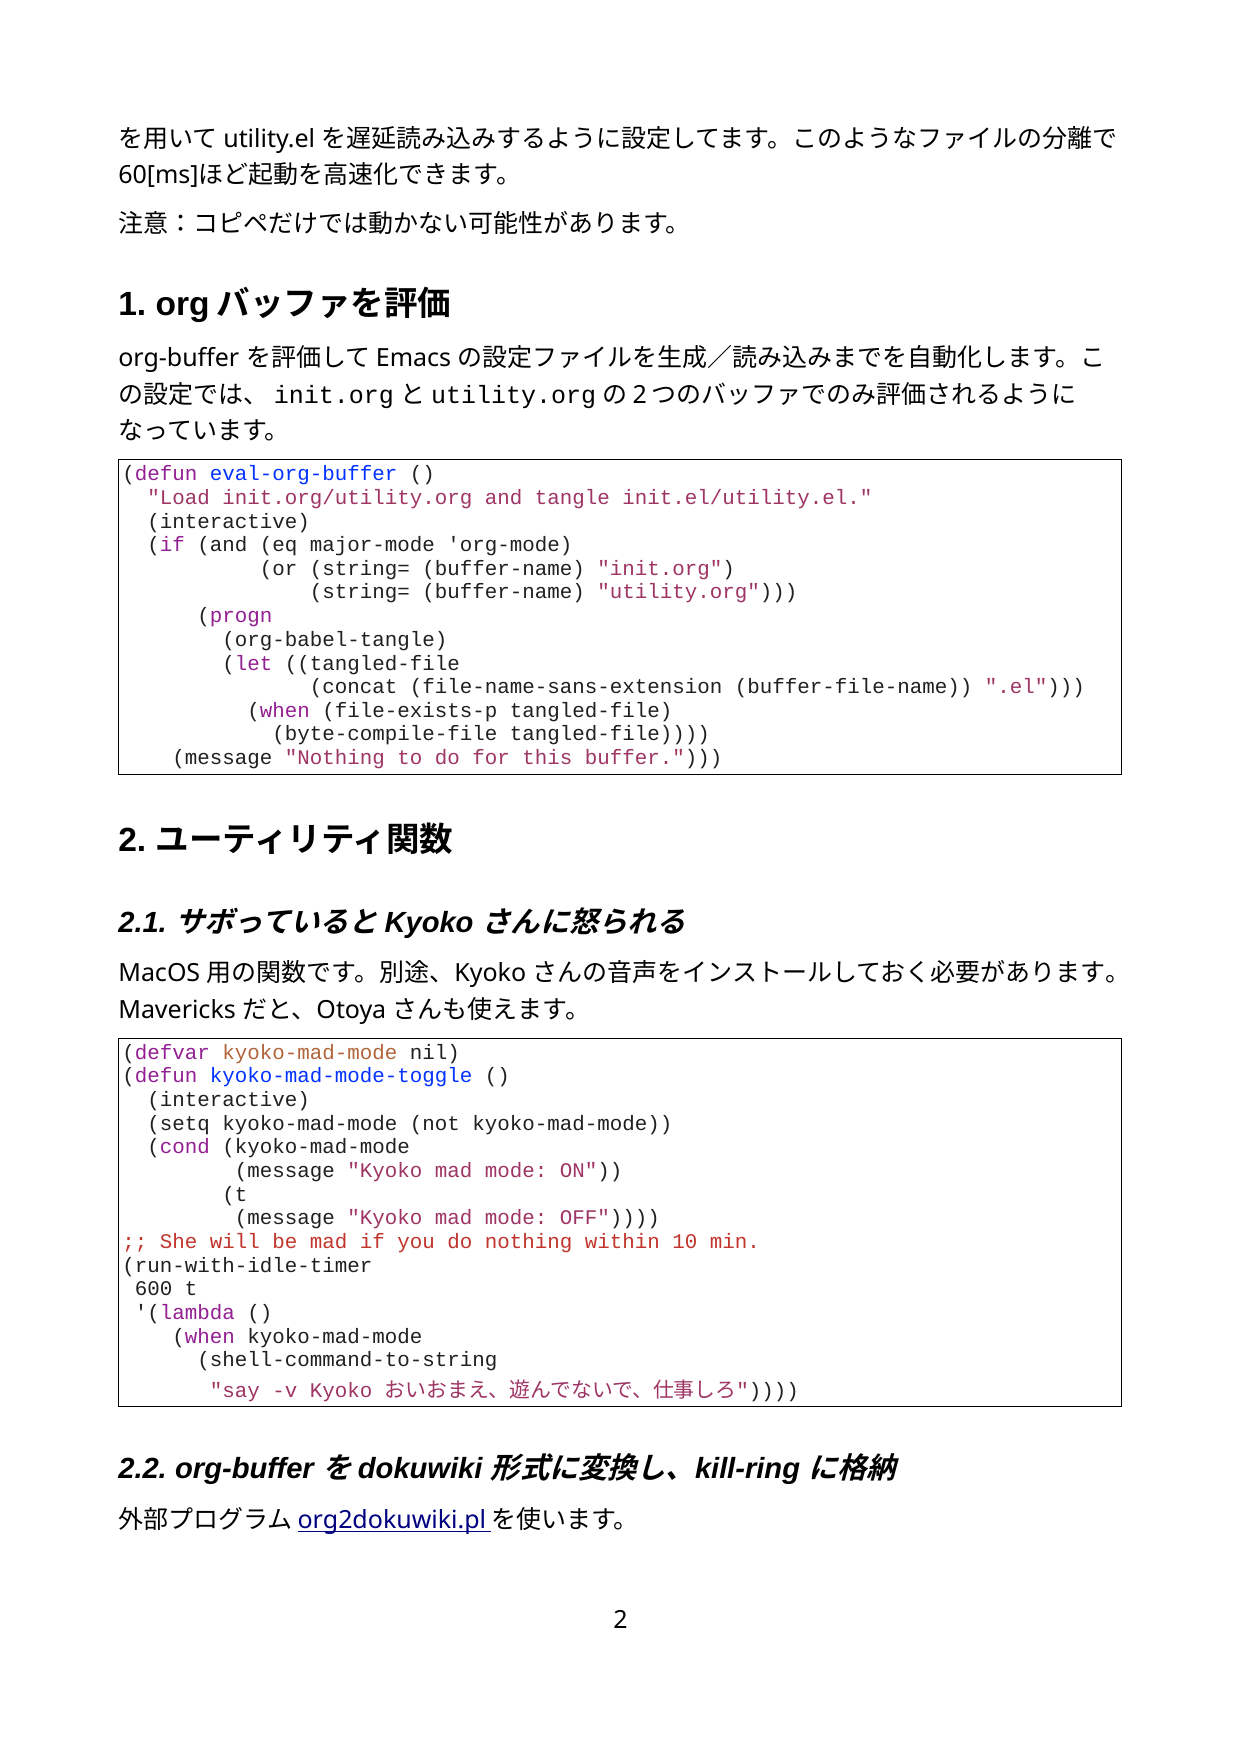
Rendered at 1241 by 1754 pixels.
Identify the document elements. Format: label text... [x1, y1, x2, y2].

text (progn [119, 601, 1121, 625]
text "say -v Kyoko おいおまえ、遊んでないで、仕事しろ")))) [119, 1369, 1121, 1406]
subtitle サボっていると Kyoko さんに怒られる [118, 898, 1122, 940]
text (byte-compile-file tangled-file)))) [119, 719, 1121, 743]
text (t [119, 1180, 1121, 1203]
text (let ((tangled-file [119, 648, 1121, 672]
text (if (and (eq major-mode 'org-mode) [119, 530, 1121, 554]
text (setq kyoko-mad-mode (not kyoko-mad-mode)) [119, 1109, 1121, 1132]
text org-buffer を評価して Emacs の設定ファイルを生成／読み込みまでを自動化します。この設定では、 init.org と utility.org の2つのバッファでのみ評価されるようになっています。 [118, 338, 1122, 447]
subtitle org-buffer を dokuwiki 形式に変換し、kill-ring に格納 [118, 1445, 1122, 1487]
text 600 t [119, 1274, 1121, 1298]
text (interactive) [119, 1085, 1121, 1109]
text MacOS 用の関数です。別途、Kyoko さんの音声をインストールしておく必要があります。Mavericks だと、Otoya さんも使えます。 [118, 953, 1122, 1025]
text (run-with-idle-timer [119, 1251, 1121, 1274]
text (concat (file-name-sans-extension (buffer-file-name)) ".el"))) [119, 672, 1121, 696]
text (message "Kyoko mad mode: ON")) [119, 1156, 1121, 1180]
text '(lambda () [119, 1298, 1121, 1322]
text (cond (kyoko-mad-mode [119, 1132, 1121, 1156]
text 外部プログラムorg2dokuwiki.plを使います。 [118, 1499, 1122, 1536]
text (message "Kyoko mad mode: OFF")))) [119, 1203, 1121, 1227]
text (defun kyoko-mad-mode-toggle () [119, 1062, 1121, 1085]
text (org-babel-tangle) [119, 625, 1121, 648]
text を用いて utility.el を遅延読み込みするように設定してます。このようなファイルの分離で60[ms]ほど起動を高速化できます。 [118, 118, 1122, 191]
text (message "Nothing to do for this buffer."))) [119, 743, 1121, 774]
subtitle ユーティリティ関数 [118, 812, 1122, 861]
subtitle orgバッファを評価 [118, 277, 1122, 325]
text "Load init.org/utility.org and tangle init.el/utility.el." [119, 483, 1121, 507]
text (when kyoko-mad-mode [119, 1322, 1121, 1345]
text (defun eval-org-buffer () [119, 460, 1121, 483]
text (string= (buffer-name) "utility.org"))) [119, 578, 1121, 601]
text 注意：コピペだけでは動かない可能性があります。 [118, 203, 1122, 239]
text (interactive) [119, 507, 1121, 530]
text (or (string= (buffer-name) "init.org") [119, 554, 1121, 578]
text ;; She will be mad if you do nothing within 10 min. [119, 1227, 1121, 1251]
text (defvar kyoko-mad-mode nil) [119, 1039, 1121, 1062]
text (when (file-exists-p tangled-file) [119, 696, 1121, 719]
text (shell-command-to-string [119, 1345, 1121, 1369]
